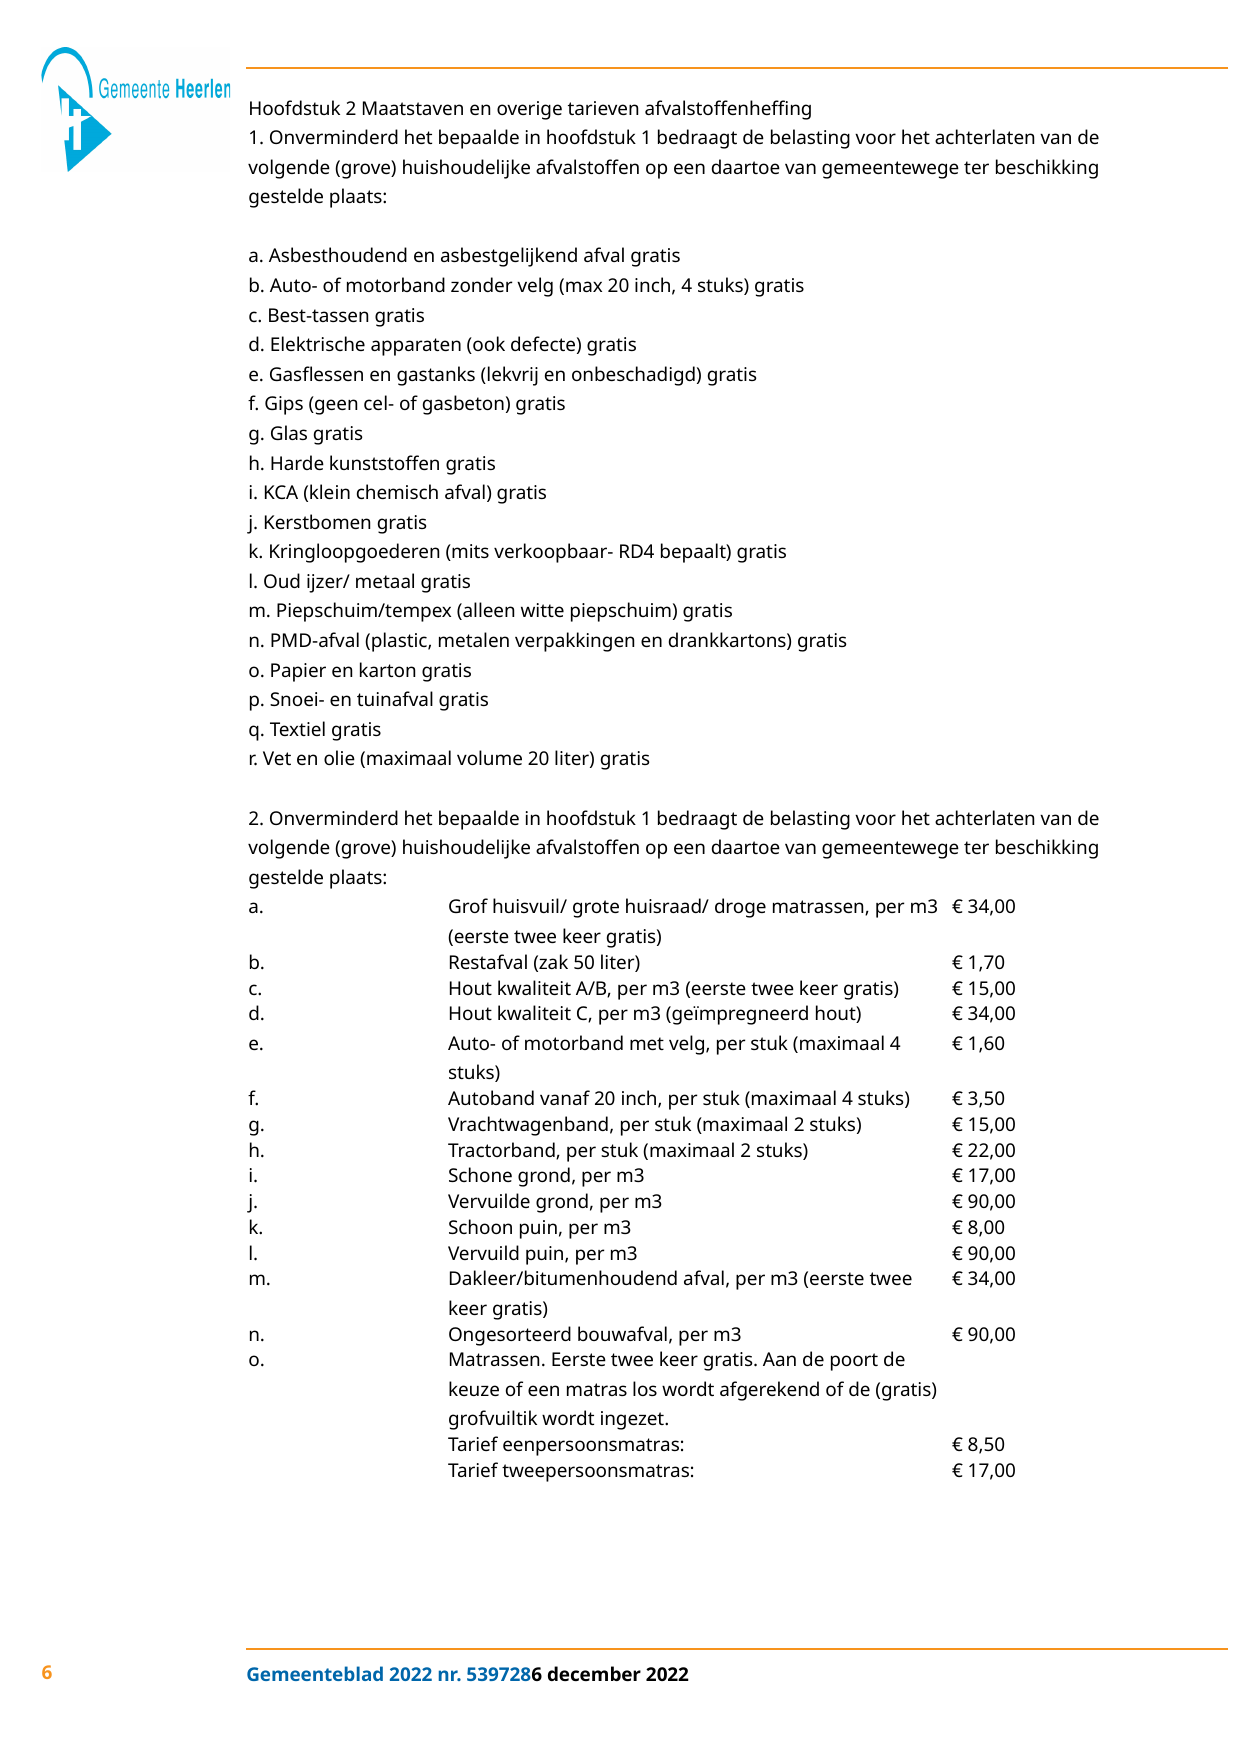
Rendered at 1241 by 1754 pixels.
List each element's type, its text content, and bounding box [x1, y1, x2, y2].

text g. Glas gratis [248, 420, 1152, 446]
table_cell n. [248, 1321, 448, 1346]
text o. Papier en karton gratis [248, 657, 1152, 683]
table_cell Matrassen. Eerste twee keer gratis. Aan de poort de keuze of een matras los wordt afgerekend of de (gratis) grofvuiltik wordt ingezet. [448, 1346, 952, 1431]
table_cell Restafval (zak 50 liter) [448, 949, 952, 975]
table_cell € 34,00 [952, 1265, 1152, 1321]
table_cell [248, 1431, 448, 1457]
table_cell Dakleer/bitumenhoudend afval, per m3 (eerste twee keer gratis) [448, 1265, 952, 1321]
picture [41, 47, 231, 172]
table_cell Hout kwaliteit C, per m3 (geïmpregneerd hout) Auto- of motorband met velg, per stuk (maximaal 4 stuks) [448, 1000, 952, 1085]
text e. Gasflessen en gastanks (lekvrij en onbeschadigd) gratis [248, 361, 1152, 387]
table_cell b. [248, 949, 448, 975]
table_cell f. [248, 1085, 448, 1111]
text a. Asbesthoudend en asbestgelijkend afval gratis [248, 243, 1152, 268]
table_cell c. [248, 975, 448, 1000]
text f. Gips (geen cel- of gasbeton) gratis [248, 391, 1152, 416]
table_cell Tarief tweepersoonsmatras: [448, 1457, 952, 1483]
table_cell € 90,00 [952, 1321, 1152, 1346]
picture [41, 47, 59, 70]
table_cell g. [248, 1111, 448, 1137]
table_cell Schoon puin, per m3 [448, 1214, 952, 1240]
text j. Kerstbomen gratis [248, 509, 1152, 535]
table_header Grof huisvuil/ grote huisraad/ droge matrassen, per m3 (eerste twee keer gratis) [448, 894, 952, 949]
text n. PMD-afval (plastic, metalen verpakkingen en drankkartons) gratis [248, 627, 1152, 653]
text q. Textiel gratis [248, 716, 1152, 742]
text b. Auto- of motorband zonder velg (max 20 inch, 4 stuks) gratis [248, 272, 1152, 298]
text Hoofdstuk 2 Maatstaven en overige tarieven afvalstoffenheffing [248, 95, 1152, 121]
table_cell l. [248, 1240, 448, 1265]
table_cell € 90,00 [952, 1188, 1152, 1214]
table_header € 34,00 [952, 894, 1152, 949]
table_cell Vervuild puin, per m3 [448, 1240, 952, 1265]
table_cell € 15,00 [952, 1111, 1152, 1137]
table_cell [448, 1483, 952, 1508]
text i. KCA (klein chemisch afval) gratis [248, 479, 1152, 505]
table_cell € 17,00 [952, 1163, 1152, 1188]
table_cell k. [248, 1214, 448, 1240]
text p. Snoei- en tuinafval gratis [248, 686, 1152, 712]
text d. Elektrische apparaten (ook defecte) gratis [248, 331, 1152, 357]
text l. Oud ijzer/ metaal gratis [248, 568, 1152, 594]
table_cell Schone grond, per m3 [448, 1163, 952, 1188]
table_cell € 8,00 [952, 1214, 1152, 1240]
table_cell Ongesorteerd bouwafval, per m3 [448, 1321, 952, 1346]
text 2. Onverminderd het bepaalde in hoofdstuk 1 bedraagt de belasting voor het achterlaten van de volgende (grove) huishoudelijke afvalstoffen op een daartoe van gemeentewege ter beschikking gestelde plaats: [248, 805, 1152, 890]
table_cell [952, 1346, 1152, 1431]
table_header a. [248, 894, 448, 949]
table_cell € 3,50 [952, 1085, 1152, 1111]
text m. Piepschuim/tempex (alleen witte piepschuim) gratis [248, 598, 1152, 623]
table_cell € 90,00 [952, 1240, 1152, 1265]
text 1. Onverminderd het bepaalde in hoofdstuk 1 bedraagt de belasting voor het achterlaten van de volgende (grove) huishoudelijke afvalstoffen op een daartoe van gemeentewege ter beschikking gestelde plaats: [248, 124, 1152, 209]
table_cell Vrachtwagenband, per stuk (maximaal 2 stuks) [448, 1111, 952, 1137]
table_cell d. e. [248, 1000, 448, 1085]
table_cell [248, 1457, 448, 1483]
table_cell m. [248, 1265, 448, 1321]
table_cell Autoband vanaf 20 inch, per stuk (maximaal 4 stuks) [448, 1085, 952, 1111]
table_cell € 8,50 [952, 1431, 1152, 1457]
table_cell i. [248, 1163, 448, 1188]
table_cell Vervuilde grond, per m3 [448, 1188, 952, 1214]
table_cell € 34,00 € 1,60 [952, 1000, 1152, 1085]
text c. Best-tassen gratis [248, 302, 1152, 328]
table_cell € 17,00 [952, 1457, 1152, 1483]
table_cell € 22,00 [952, 1137, 1152, 1162]
table_cell [952, 1483, 1152, 1508]
text k. Kringloopgoederen (mits verkoopbaar- RD4 bepaalt) gratis [248, 538, 1152, 564]
table_cell € 1,70 [952, 949, 1152, 975]
table_cell [248, 1483, 448, 1508]
table_cell Hout kwaliteit A/B, per m3 (eerste twee keer gratis) [448, 975, 952, 1000]
table_cell o. [248, 1346, 448, 1431]
table_cell € 15,00 [952, 975, 1152, 1000]
text r. Vet en olie (maximaal volume 20 liter) gratis [248, 746, 1152, 771]
table_cell Tractorband, per stuk (maximaal 2 stuks) [448, 1137, 952, 1162]
table_cell h. [248, 1137, 448, 1162]
table_cell Tarief eenpersoonsmatras: [448, 1431, 952, 1457]
table_cell j. [248, 1188, 448, 1214]
text h. Harde kunststoffen gratis [248, 450, 1152, 476]
